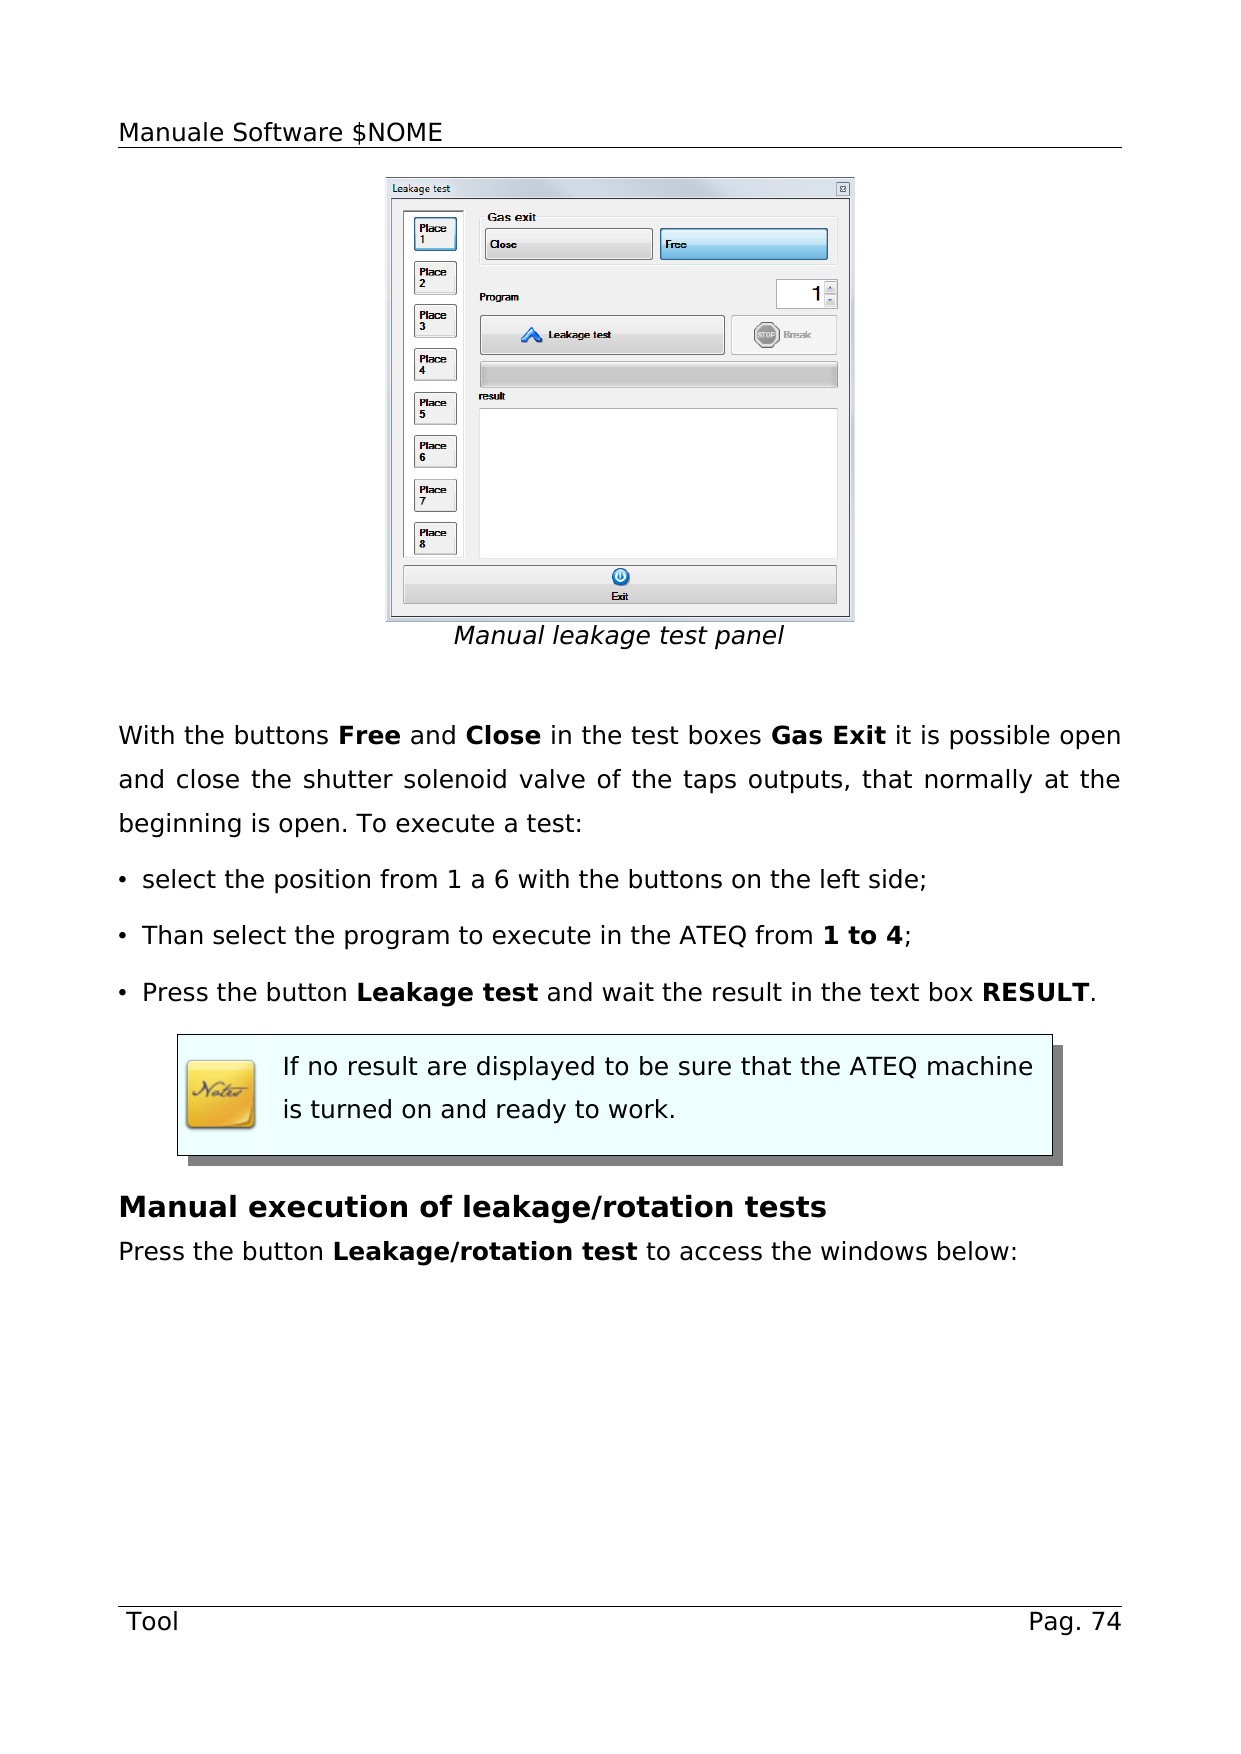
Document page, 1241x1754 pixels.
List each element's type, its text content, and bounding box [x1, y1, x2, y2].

picture [385, 177, 855, 622]
text With the buttons Free and Close in the test boxes Gas Exit it is possible open and close the shutter solenoid valve of the taps outputs, that normally at the beginning is open. To execute a test: [118, 722, 1122, 838]
list Than select the program to execute in the ATEQ from 1 to 4; [118, 922, 1122, 951]
table_header [178, 1035, 264, 1155]
subtitle Manual execution of leakage/rotation tests [118, 1191, 1122, 1225]
picture [183, 1057, 259, 1132]
text Press the button Leakage/rotation test to access the windows below: [118, 1237, 1122, 1266]
list Press the button Leakage test and wait the result in the text box RESULT. [118, 978, 1122, 1007]
table_header If no result are displayed to be sure that the ATEQ machine is turned on and ready to work. [265, 1035, 1052, 1155]
text Manual leakage test panel [386, 622, 854, 651]
list select the position from 1 a 6 with the buttons on the left side; [118, 865, 1122, 894]
